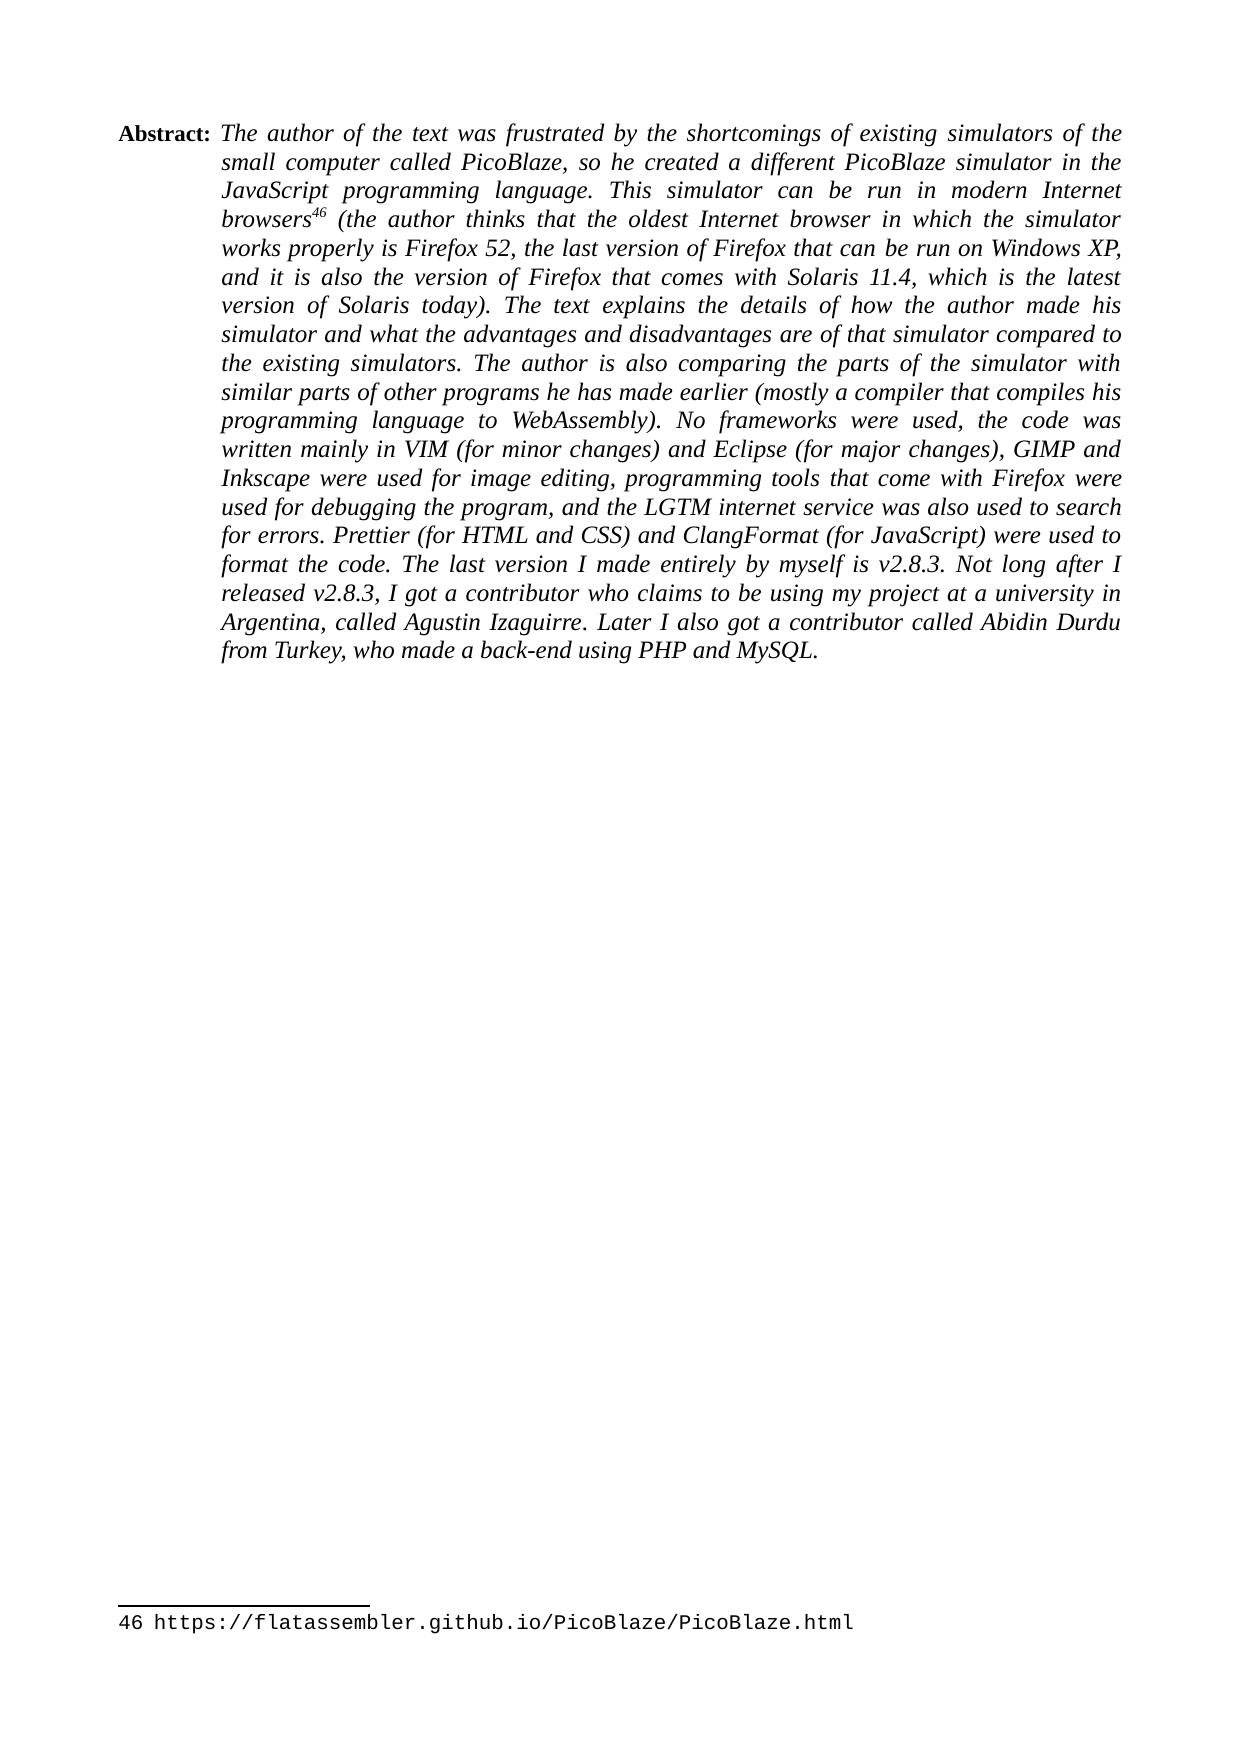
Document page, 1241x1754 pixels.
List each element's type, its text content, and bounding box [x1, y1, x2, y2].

text https://flatassembler.github.io/PicoBlaze/PicoBlaze.html [118, 1612, 1122, 1636]
text Abstract: The author of the text was frustrated by the shortcomings of existing simulators of the small computer called PicoBlaze, so he created a different PicoBlaze simulator in the JavaScript programming language. This simulator can be run in modern Internet browsers (the author thinks that the oldest Internet browser in which the simulator works properly is Firefox 52, the last version of Firefox that can be run on Windows XP, and it is also the version of Firefox that comes with Solaris 11.4, which is the latest version of Solaris today). The text explains the details of how the author made his simulator and what the advantages and disadvantages are of that simulator compared to the existing simulators. The author is also comparing the parts of the simulator with similar parts of other programs he has made earlier (mostly a compiler that compiles his programming language to WebAssembly). No frameworks were used, the code was written mainly in VIM (for minor changes) and Eclipse (for major changes), GIMP and Inkscape were used for image editing, programming tools that come with Firefox were used for debugging the program, and the LGTM internet service was also used to search for errors. Prettier (for HTML and CSS) and ClangFormat (for JavaScript) were used to format the code. The last version I made entirely by myself is v2.8.3. Not long after I released v2.8.3, I got a contributor who claims to be using my project at a university in Argentina, called Agustin Izaguirre. Later I also got a contributor called Abidin Durdu from Turkey, who made a back-end using PHP and MySQL. [118, 118, 1122, 664]
